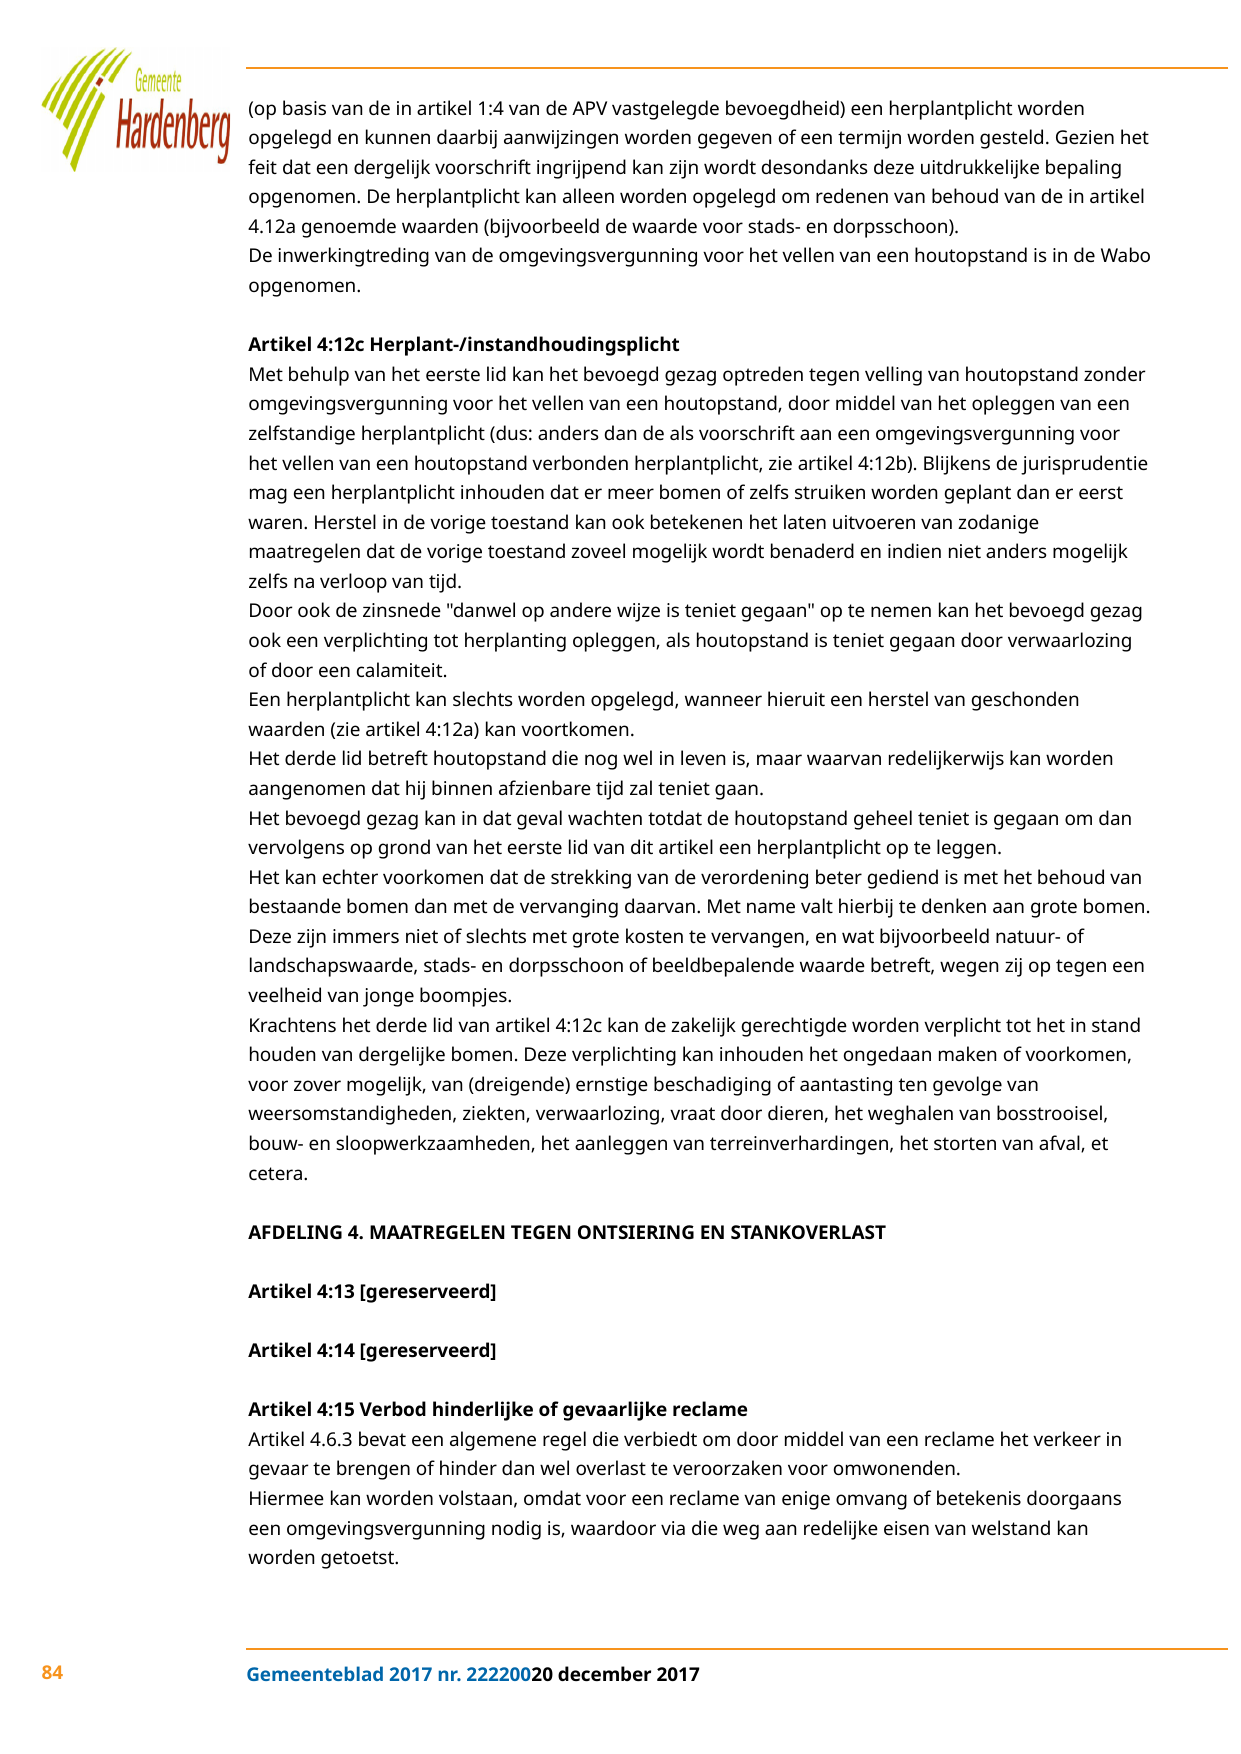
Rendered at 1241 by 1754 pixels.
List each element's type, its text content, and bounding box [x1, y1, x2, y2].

text Hiermee kan worden volstaan, omdat voor een reclame van enige omvang of betekenis doorgaans een omgevingsvergunning nodig is, waardoor via die weg aan redelijke eisen van welstand kan worden getoetst. [248, 1485, 1152, 1570]
picture [41, 47, 231, 172]
text Artikel 4:12c Herplant-/instandhoudingsplicht [248, 331, 1152, 357]
text Artikel 4:14 [gereserveerd] [248, 1337, 1152, 1363]
text Artikel 4.6.3 bevat een algemene regel die verbiedt om door middel van een reclame het verkeer in gevaar te brengen of hinder dan wel overlast te veroorzaken voor omwonenden. [248, 1426, 1152, 1481]
text Krachtens het derde lid van artikel 4:12c kan de zakelijk gerechtigde worden verplicht tot het in stand houden van dergelijke bomen. Deze verplichting kan inhouden het ongedaan maken of voorkomen, voor zover mogelijk, van (dreigende) ernstige beschadiging of aantasting ten gevolge van weersomstandigheden, ziekten, verwaarlozing, vraat door dieren, het weghalen van bosstrooisel, bouw- en sloopwerkzaamheden, het aanleggen van terreinverhardingen, het storten van afval, et cetera. [248, 1012, 1152, 1186]
text Het bevoegd gezag kan in dat geval wachten totdat de houtopstand geheel teniet is gegaan om dan vervolgens op grond van het eerste lid van dit artikel een herplantplicht op te leggen. [248, 805, 1152, 860]
text Het kan echter voorkomen dat de strekking van de verordening beter gediend is met het behoud van bestaande bomen dan met de vervanging daarvan. Met name valt hierbij te denken aan grote bomen. Deze zijn immers niet of slechts met grote kosten te vervangen, en wat bijvoorbeeld natuur- of landschapswaarde, stads- en dorpsschoon of beeldbepalende waarde betreft, wegen zij op tegen een veelheid van jonge boompjes. [248, 864, 1152, 1008]
text Met behulp van het eerste lid kan het bevoegd gezag optreden tegen velling van houtopstand zonder omgevingsvergunning voor het vellen van een houtopstand, door middel van het opleggen van een zelfstandige herplantplicht (dus: anders dan de als voorschrift aan een omgevingsvergunning voor het vellen van een houtopstand verbonden herplantplicht, zie artikel 4:12b). Blijkens de jurisprudentie mag een herplantplicht inhouden dat er meer bomen of zelfs struiken worden geplant dan er eerst waren. Herstel in de vorige toestand kan ook betekenen het laten uitvoeren van zodanige maatregelen dat de vorige toestand zoveel mogelijk wordt benaderd en indien niet anders mogelijk zelfs na verloop van tijd. [248, 361, 1152, 594]
text De inwerkingtreding van de omgevingsvergunning voor het vellen van een houtopstand is in de Wabo opgenomen. [248, 243, 1152, 298]
text (op basis van de in artikel 1:4 van de APV vastgelegde bevoegdheid) een herplantplicht worden opgelegd en kunnen daarbij aanwijzingen worden gegeven of een termijn worden gesteld. Gezien het feit dat een dergelijk voorschrift ingrijpend kan zijn wordt desondanks deze uitdrukkelijke bepaling opgenomen. De herplantplicht kan alleen worden opgelegd om redenen van behoud van de in artikel 4.12a genoemde waarden (bijvoorbeeld de waarde voor stads- en dorpsschoon). [248, 95, 1152, 239]
text Artikel 4:13 [gereserveerd] [248, 1278, 1152, 1304]
text Artikel 4:15 Verbod hinderlijke of gevaarlijke reclame [248, 1396, 1152, 1422]
text Door ook de zinsnede "danwel op andere wijze is teniet gegaan" op te nemen kan het bevoegd gezag ook een verplichting tot herplanting opleggen, als houtopstand is teniet gegaan door verwaarlozing of door een calamiteit. [248, 598, 1152, 683]
text Een herplantplicht kan slechts worden opgelegd, wanneer hieruit een herstel van geschonden waarden (zie artikel 4:12a) kan voortkomen. [248, 686, 1152, 742]
text AFDELING 4. MAATREGELEN TEGEN ONTSIERING EN STANKOVERLAST [248, 1219, 1152, 1245]
text Het derde lid betreft houtopstand die nog wel in leven is, maar waarvan redelijkerwijs kan worden aangenomen dat hij binnen afzienbare tijd zal teniet gaan. [248, 746, 1152, 801]
